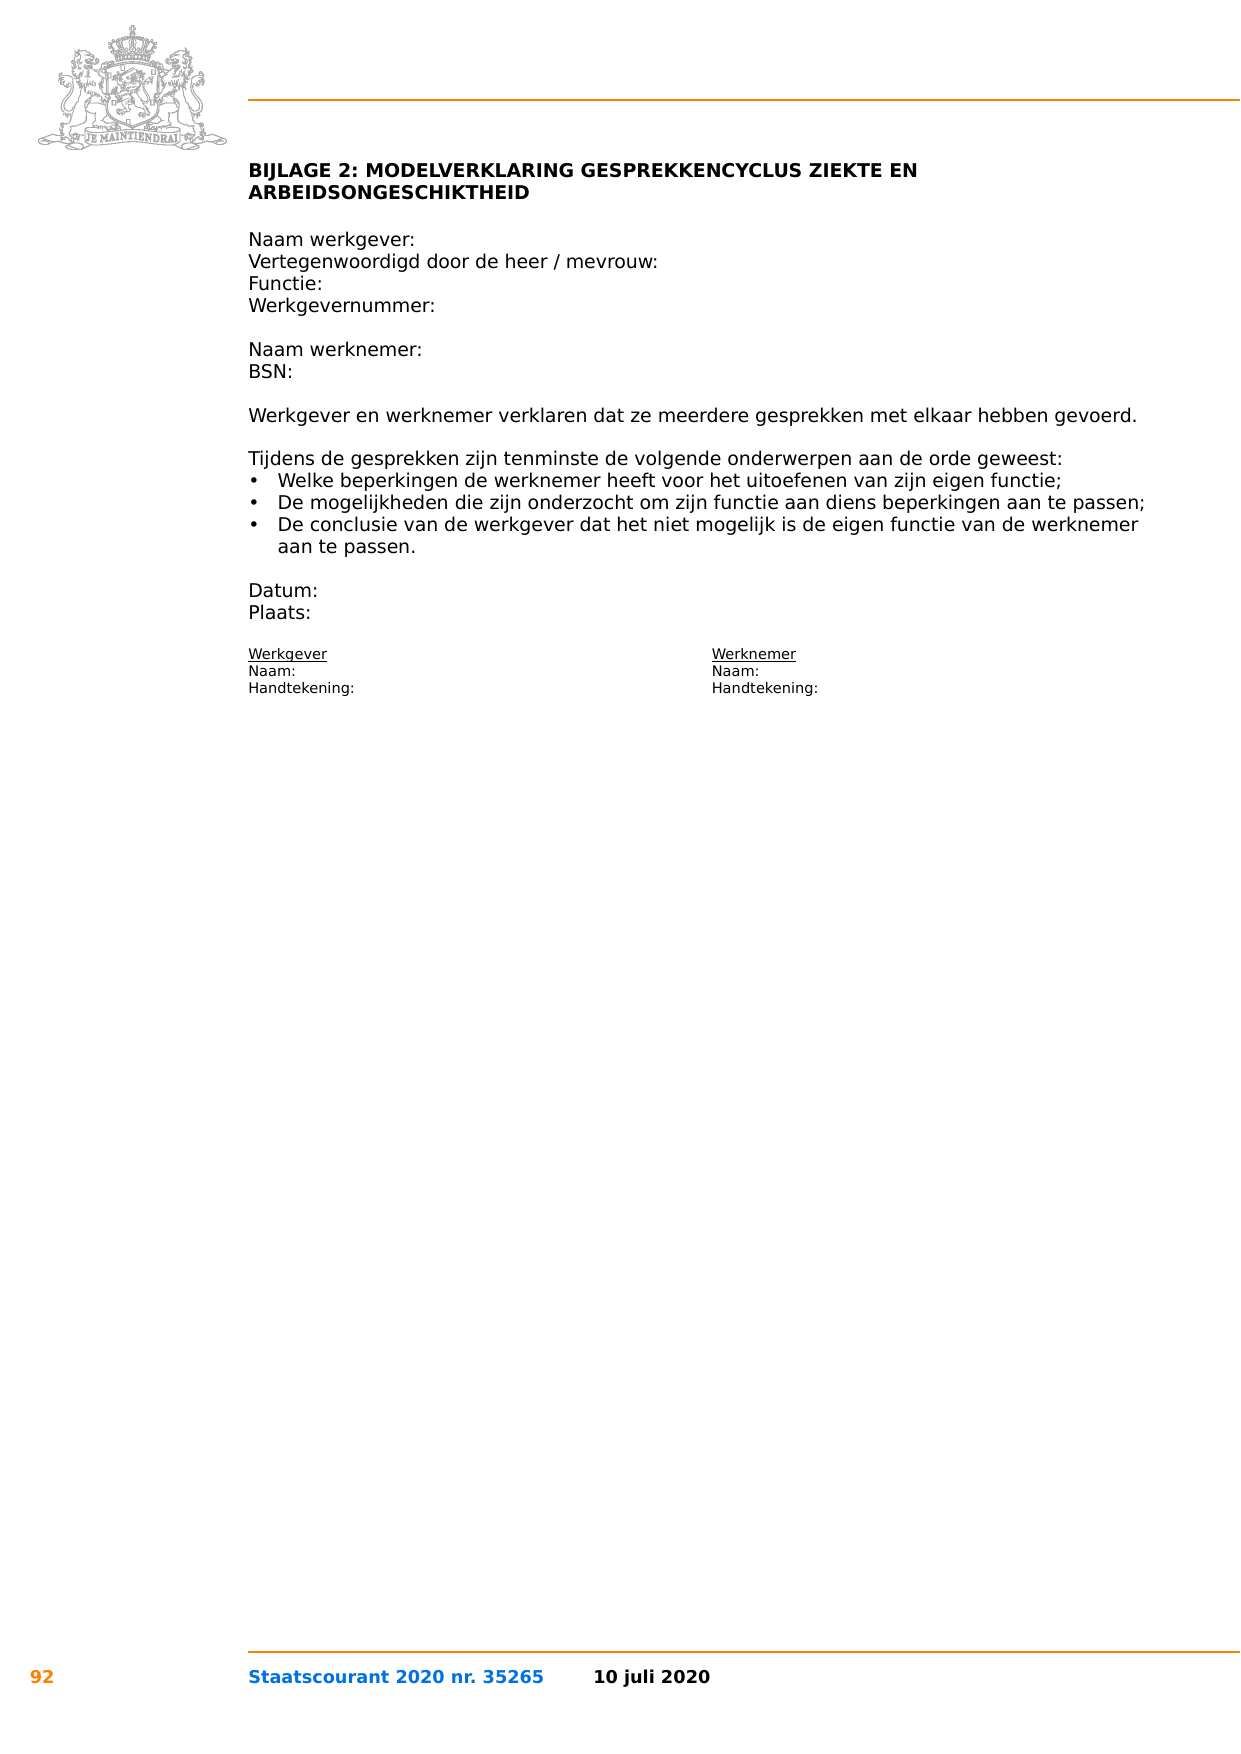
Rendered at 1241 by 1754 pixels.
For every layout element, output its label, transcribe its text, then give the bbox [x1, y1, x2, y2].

table_header Werknemer [706, 646, 1163, 663]
text Plaats: [248, 602, 1163, 624]
text • De mogelijkheden die zijn onderzocht om zijn functie aan diens beperkingen aan te passen; [248, 492, 1163, 514]
text Datum: [248, 580, 1163, 602]
text • Welke beperkingen de werknemer heeft voor het uitoefenen van zijn eigen functie; [248, 470, 1163, 492]
table_cell Handtekening: [248, 680, 706, 697]
text Werkgever en werknemer verklaren dat ze meerdere gesprekken met elkaar hebben gevoerd. [248, 404, 1163, 426]
text Naam werkgever: [248, 229, 1163, 251]
text Werkgevernummer: [248, 295, 1163, 317]
text Naam werknemer: [248, 339, 1163, 361]
text Vertegenwoordigd door de heer / mevrouw: [248, 251, 1163, 273]
table_cell Naam: [706, 663, 1163, 680]
text BSN: [248, 361, 1163, 383]
text • De conclusie van de werkgever dat het niet mogelijk is de eigen functie van de werknemer aan te passen. [248, 514, 1163, 558]
table_header Werkgever [248, 646, 706, 663]
text Tijdens de gesprekken zijn tenminste de volgende onderwerpen aan de orde geweest: [248, 448, 1163, 470]
text Functie: [248, 273, 1163, 295]
table_cell Naam: [248, 663, 706, 680]
subtitle BIJLAGE 2: MODELVERKLARING GESPREKKENCYCLUS ZIEKTE EN ARBEIDSONGESCHIKTHEID [248, 160, 1163, 204]
table_cell Handtekening: [706, 680, 1163, 697]
picture [38, 25, 227, 150]
